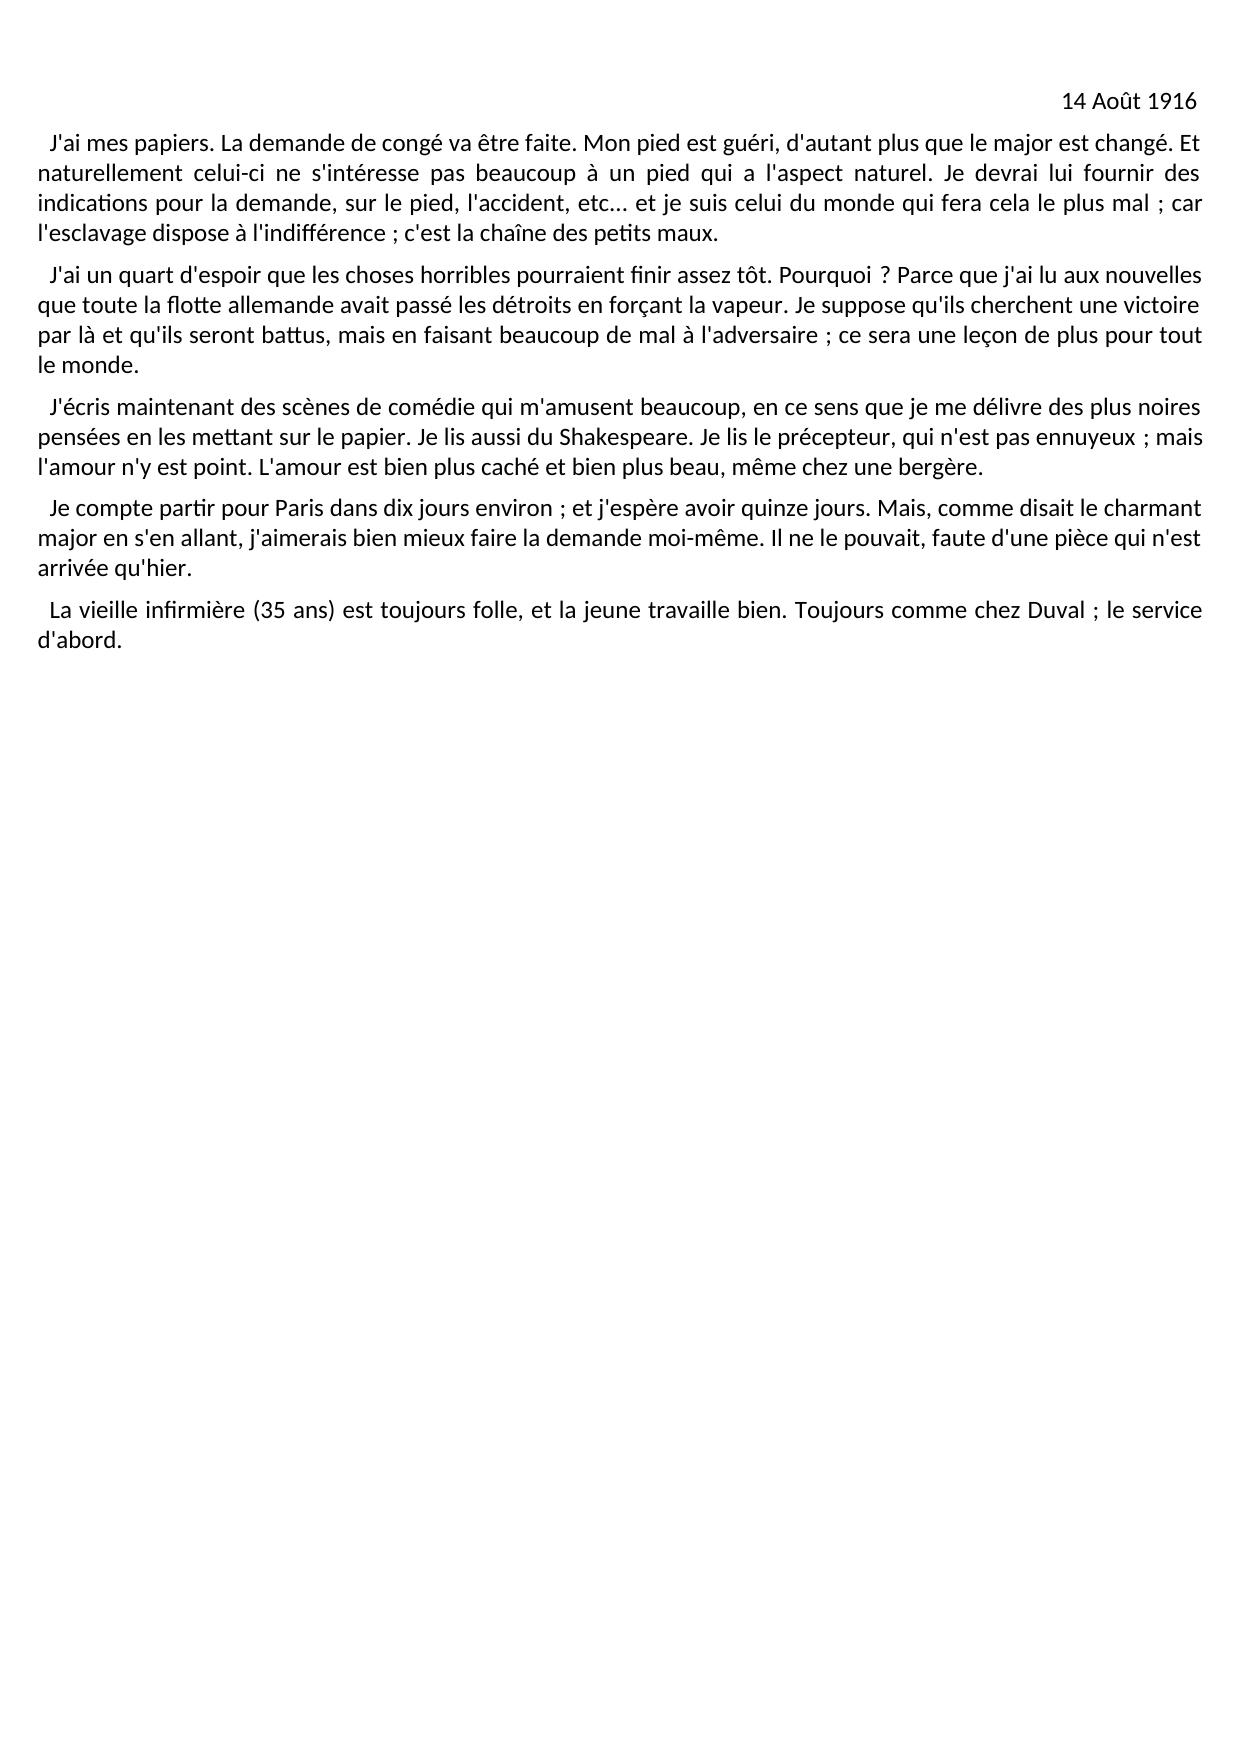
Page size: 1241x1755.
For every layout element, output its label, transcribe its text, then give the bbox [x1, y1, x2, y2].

text La vieille infirmière (35 ans) est toujours folle, et la jeune travaille bien. Toujours comme chez Duval ; le service d'abord. [37, 600, 1203, 655]
text J'ai un quart d'espoir que les choses horribles pourraient finir assez tôt. Pourquoi ? Parce que j'ai lu aux nouvelles que toute la flotte allemande avait passé les détroits en forçant la vapeur. Je suppose qu'ils cherchent une victoire par là et qu'ils seront battus, mais en faisant beaucoup de mal à l'adversaire ; ce sera une leçon de plus pour tout le monde. [37, 264, 1203, 379]
text J'écris maintenant des scènes de comédie qui m'amusent beaucoup, en ce sens que je me délivre des plus noires pensées en les mettant sur le papier. Je lis aussi du Shakespeare. Je lis le précepteur, qui n'est pas ennuyeux ; mais l'amour n'y est point. L'amour est bien plus caché et bien plus beau, même chez une bergère. [37, 396, 1203, 481]
text Je compte partir pour Paris dans dix jours environ ; et j'espère avoir quinze jours. Mais, comme disait le charmant major en s'en allant, j'aimerais bien mieux faire la demande moi-même. Il ne le pouvait, faute d'une pièce qui n'est arrivée qu'hier. [37, 498, 1203, 583]
text 14 Août 1916 [37, 91, 1203, 116]
text J'ai mes papiers. La demande de congé va être faite. Mon pied est guéri, d'autant plus que le major est changé. Et naturellement celui-ci ne s'intéresse pas beaucoup à un pied qui a l'aspect naturel. Je devrai lui fournir des indications pour la demande, sur le pied, l'accident, etc... et je suis celui du monde qui fera cela le plus mal ; car l'esclavage dispose à l'indifférence ; c'est la chaîne des petits maux. [37, 133, 1203, 248]
